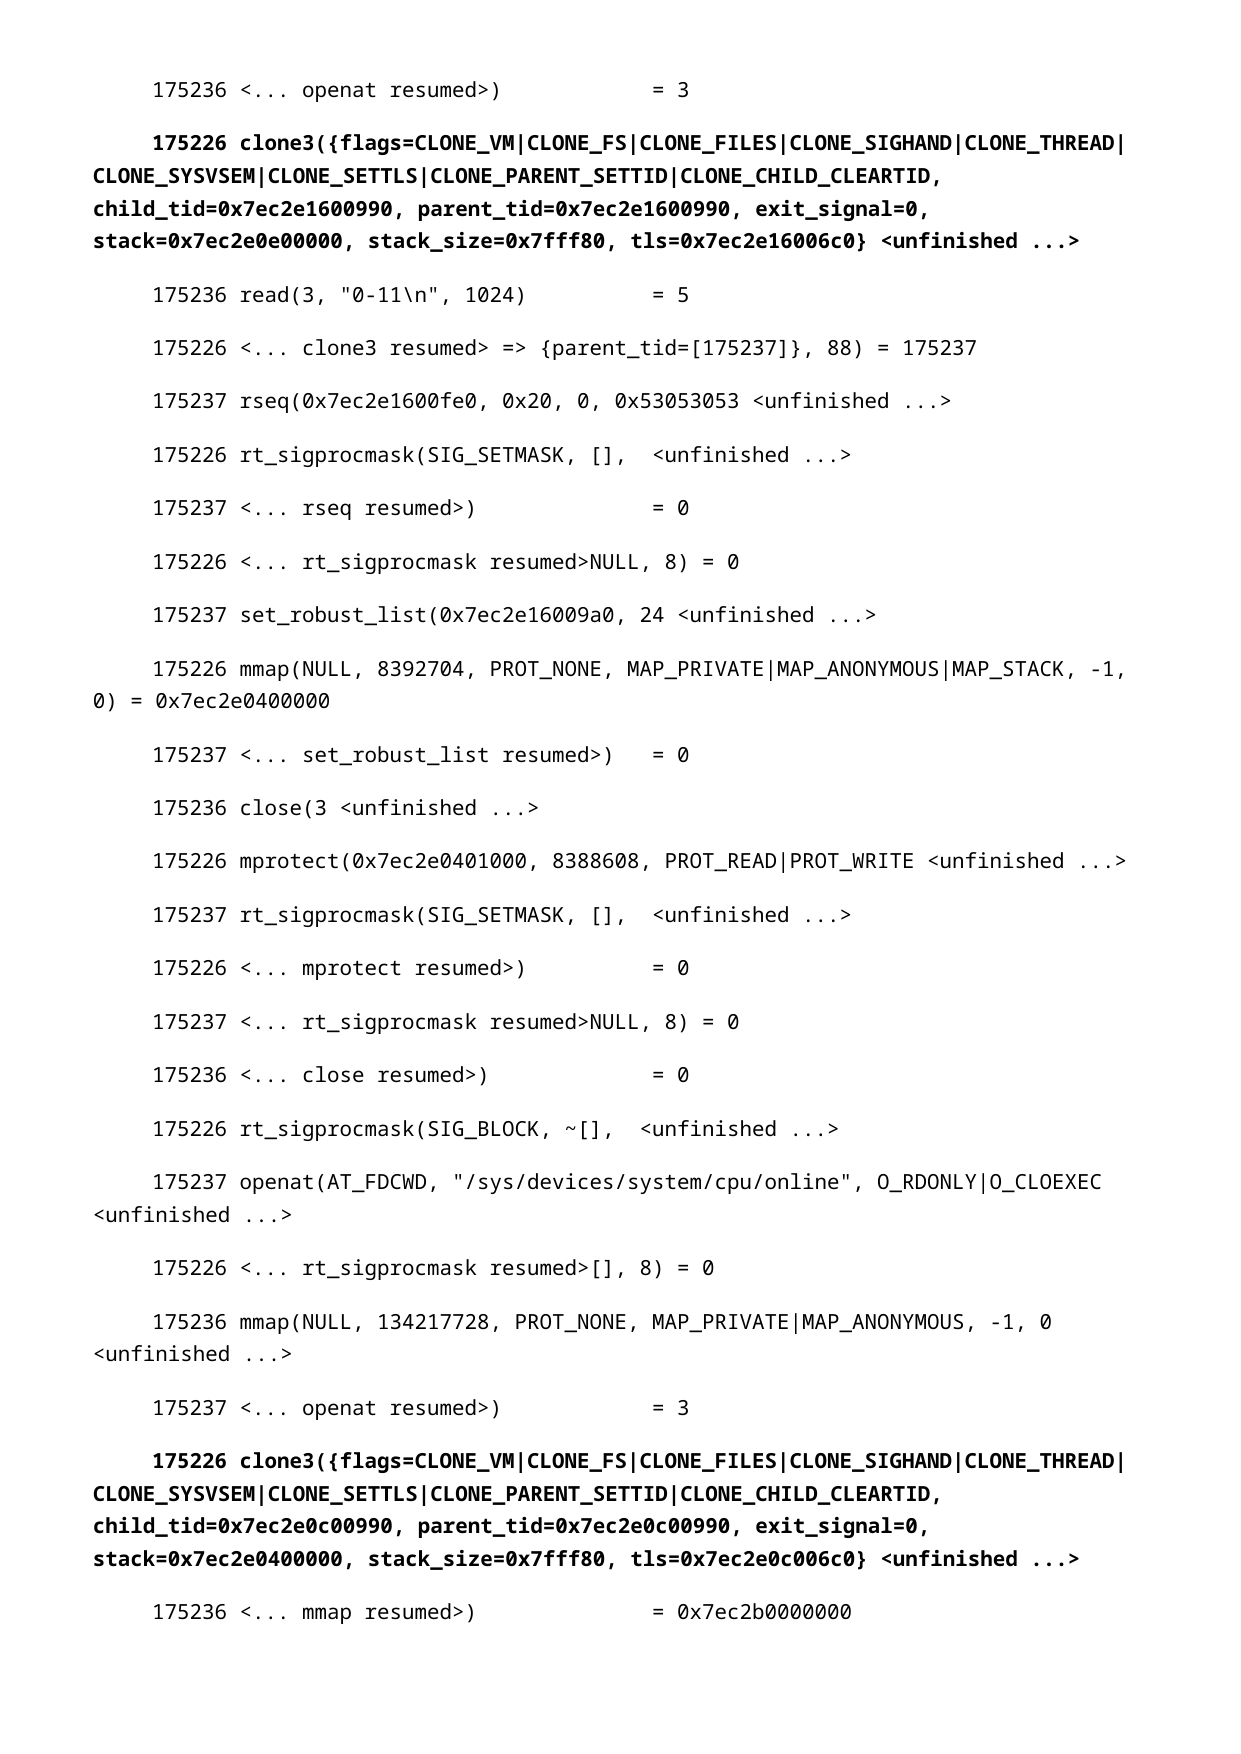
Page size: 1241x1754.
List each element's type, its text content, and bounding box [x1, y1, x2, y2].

text 175236 mmap(NULL, 134217728, PROT_NONE, MAP_PRIVATE|MAP_ANONYMOUS, -1, 0 <unfinished ...> [93, 1307, 1147, 1368]
text 175237 <... rt_sigprocmask resumed>NULL, 8) = 0 [93, 1007, 1147, 1035]
text 175226 rt_sigprocmask(SIG_SETMASK, [], <unfinished ...> [93, 440, 1147, 468]
text 175237 rseq(0x7ec2e1600fe0, 0x20, 0, 0x53053053 <unfinished ...> [93, 387, 1147, 415]
text 175237 <... openat resumed>) = 3 [93, 1393, 1147, 1421]
text 175237 <... set_robust_list resumed>) = 0 [93, 740, 1147, 768]
text 175237 set_robust_list(0x7ec2e16009a0, 24 <unfinished ...> [93, 600, 1147, 629]
text 175237 rt_sigprocmask(SIG_SETMASK, [], <unfinished ...> [93, 900, 1147, 928]
text 175226 <... clone3 resumed> => {parent_tid=[175237]}, 88) = 175237 [93, 333, 1147, 362]
text 175236 <... openat resumed>) = 3 [93, 75, 1147, 103]
text 175226 clone3({flags=CLONE_VM|CLONE_FS|CLONE_FILES|CLONE_SIGHAND|CLONE_THREAD|CLONE_SYSVSEM|CLONE_SETTLS|CLONE_PARENT_SETTID|CLONE_CHILD_CLEARTID, child_tid=0x7ec2e1600990, parent_tid=0x7ec2e1600990, exit_signal=0, stack=0x7ec2e0e00000, stack_size=0x7fff80, tls=0x7ec2e16006c0} <unfinished ...> [93, 128, 1147, 255]
text 175226 mmap(NULL, 8392704, PROT_NONE, MAP_PRIVATE|MAP_ANONYMOUS|MAP_STACK, -1, 0) = 0x7ec2e0400000 [93, 654, 1147, 715]
text 175226 rt_sigprocmask(SIG_BLOCK, ~[], <unfinished ...> [93, 1114, 1147, 1142]
text 175226 <... rt_sigprocmask resumed>[], 8) = 0 [93, 1253, 1147, 1282]
text 175237 openat(AT_FDCWD, "/sys/devices/system/cpu/online", O_RDONLY|O_CLOEXEC <unfinished ...> [93, 1167, 1147, 1228]
text 175236 <... close resumed>) = 0 [93, 1060, 1147, 1089]
text 175236 <... mmap resumed>) = 0x7ec2b0000000 [93, 1597, 1147, 1626]
text 175237 <... rseq resumed>) = 0 [93, 493, 1147, 522]
text 175226 <... mprotect resumed>) = 0 [93, 953, 1147, 982]
text 175226 <... rt_sigprocmask resumed>NULL, 8) = 0 [93, 547, 1147, 575]
text 175236 close(3 <unfinished ...> [93, 793, 1147, 822]
text 175226 clone3({flags=CLONE_VM|CLONE_FS|CLONE_FILES|CLONE_SIGHAND|CLONE_THREAD|CLONE_SYSVSEM|CLONE_SETTLS|CLONE_PARENT_SETTID|CLONE_CHILD_CLEARTID, child_tid=0x7ec2e0c00990, parent_tid=0x7ec2e0c00990, exit_signal=0, stack=0x7ec2e0400000, stack_size=0x7fff80, tls=0x7ec2e0c006c0} <unfinished ...> [93, 1446, 1147, 1572]
text 175226 mprotect(0x7ec2e0401000, 8388608, PROT_READ|PROT_WRITE <unfinished ...> [93, 847, 1147, 875]
text 175236 read(3, "0-11\n", 1024) = 5 [93, 280, 1147, 308]
